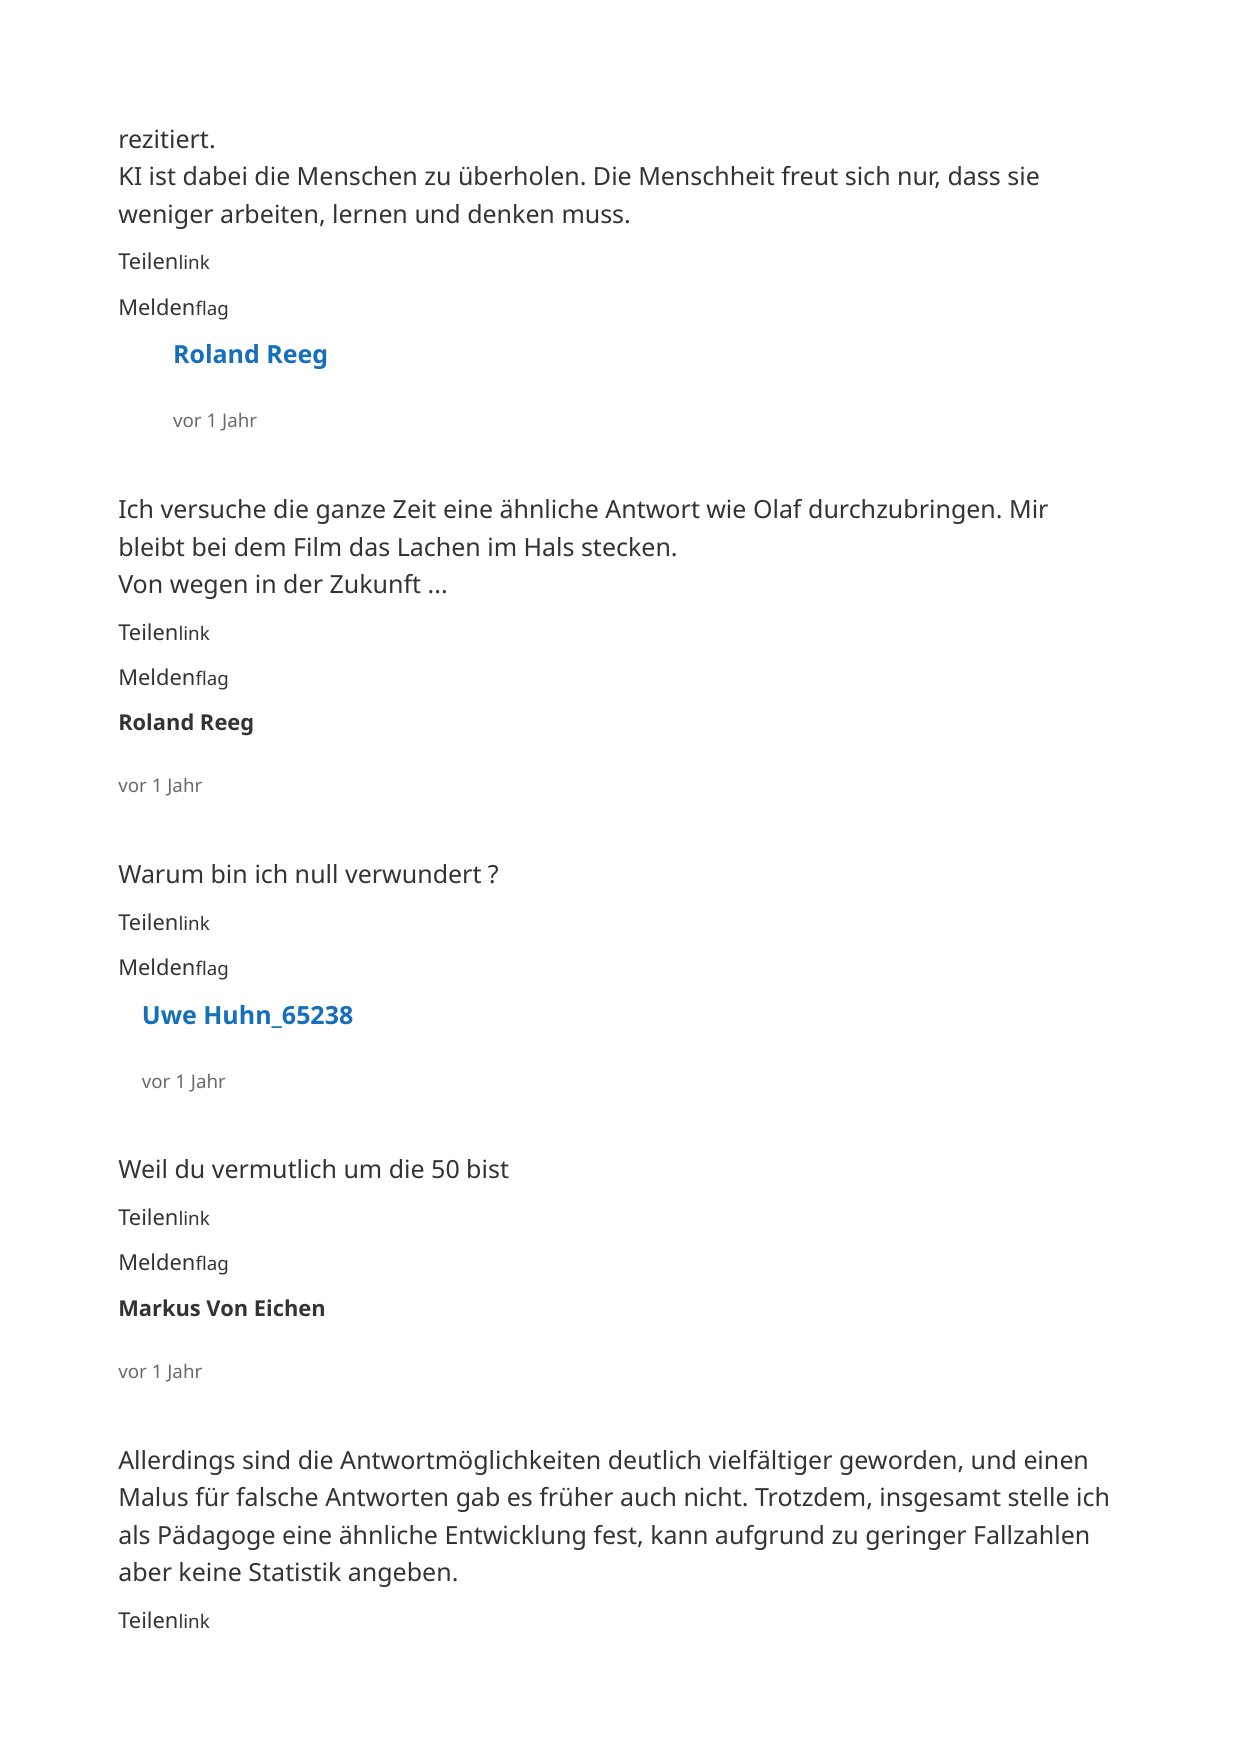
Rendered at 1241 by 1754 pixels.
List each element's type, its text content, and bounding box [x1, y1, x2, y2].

text Ich versuche die ganze Zeit eine ähnliche Antwort wie Olaf durchzubringen. Mir bleibt bei dem Film das Lachen im Hals stecken. Von wegen in der Zukunft ... [118, 488, 1122, 601]
text Teilenlink [118, 907, 1122, 936]
text Teilenlink [118, 1202, 1122, 1232]
text Meldenflag [118, 662, 1122, 692]
text Allerdings sind die Antwortmöglichkeiten deutlich vielfältiger geworden, und einen Malus für falsche Antworten gab es früher auch nicht. Trotzdem, insgesamt stelle ich als Pädagoge eine ähnliche Entwicklung fest, kann aufgrund zu geringer Fallzahlen aber keine Statistik angeben. [118, 1439, 1122, 1589]
text Roland Reeg [118, 707, 1114, 737]
text Meldenflag [118, 292, 1122, 321]
text vor 1 Jahr [118, 773, 1117, 798]
text Meldenflag [118, 952, 1122, 982]
text vor 1 Jahr [173, 407, 1117, 433]
text vor 1 Jahr [118, 1358, 1117, 1384]
text Roland Reeg [173, 337, 1114, 371]
text rezitiert. KI ist dabei die Menschen zu überholen. Die Menschheit freut sich nur, dass sie weniger arbeiten, lernen und denken muss. [118, 118, 1122, 231]
text Teilenlink [118, 1604, 1122, 1634]
text Weil du vermutlich um die 50 bist [118, 1149, 1122, 1186]
text Teilenlink [118, 616, 1122, 646]
text vor 1 Jahr [142, 1068, 1117, 1093]
text Uwe Huhn_65238 [142, 997, 1114, 1032]
text Warum bin ich null verwundert ? [118, 853, 1122, 891]
text Meldenflag [118, 1247, 1122, 1277]
text Markus Von Eichen [118, 1293, 1114, 1322]
text Teilenlink [118, 246, 1122, 276]
